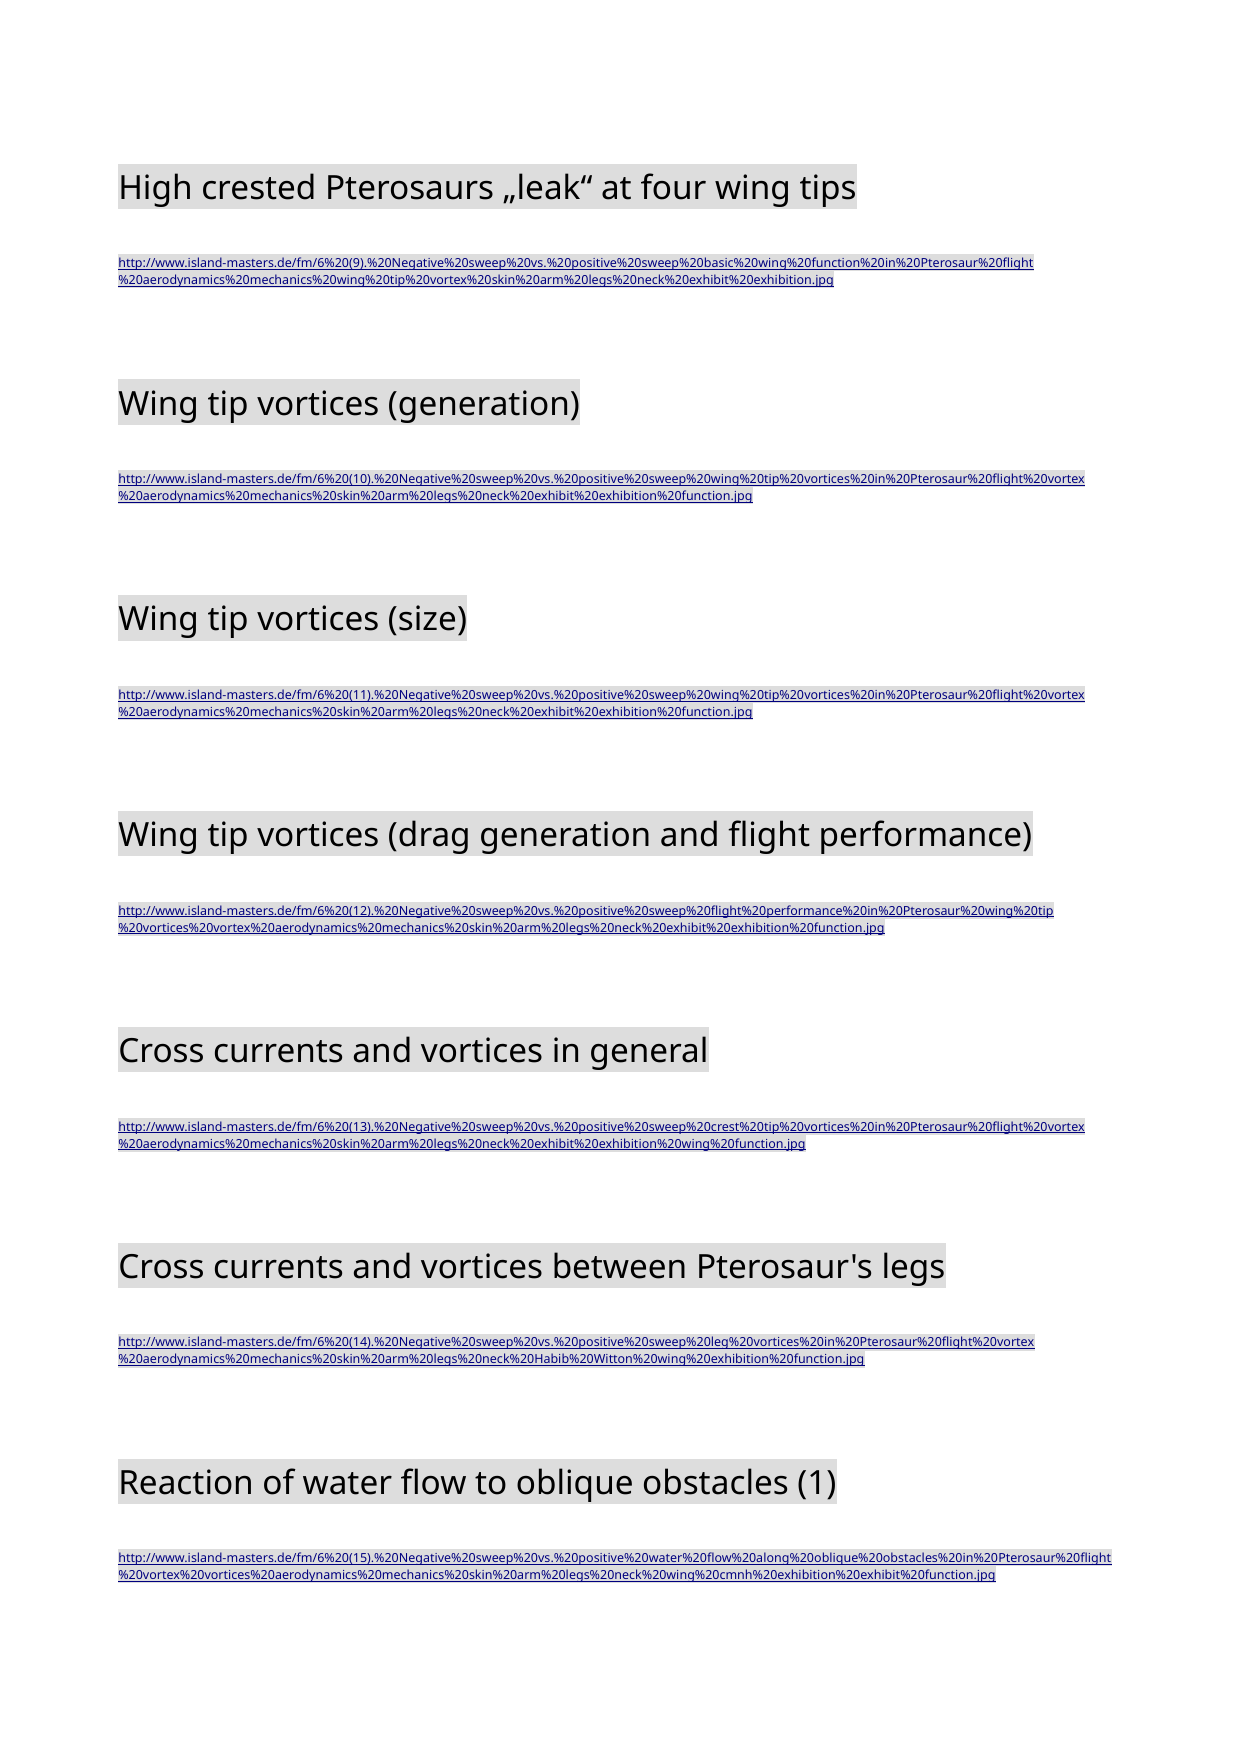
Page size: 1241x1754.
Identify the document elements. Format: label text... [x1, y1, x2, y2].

text Cross currents and vortices between Pterosaur's legs [118, 1243, 1122, 1288]
text http://www.island-masters.de/fm/6%20(14).%20Negative%20sweep%20vs.%20positive%20sweep%20leg%20vortices%20in%20Pterosaur%20flight%20vortex%20aerodynamics%20mechanics%20skin%20arm%20legs%20neck%20Habib%20Witton%20wing%20exhibition%20function.jpg [118, 1333, 1122, 1368]
text Wing tip vortices (drag generation and flight performance) [118, 811, 1122, 856]
text http://www.island-masters.de/fm/6%20(10).%20Negative%20sweep%20vs.%20positive%20sweep%20wing%20tip%20vortices%20in%20Pterosaur%20flight%20vortex%20aerodynamics%20mechanics%20skin%20arm%20legs%20neck%20exhibit%20exhibition%20function.jpg [118, 470, 1122, 504]
text High crested Pterosaurs „leak“ at four wing tips [118, 163, 1122, 209]
text Wing tip vortices (generation) [118, 379, 1122, 425]
text http://www.island-masters.de/fm/6%20(9).%20Negative%20sweep%20vs.%20positive%20sweep%20basic%20wing%20function%20in%20Pterosaur%20flight%20aerodynamics%20mechanics%20wing%20tip%20vortex%20skin%20arm%20legs%20neck%20exhibit%20exhibition.jpg [118, 254, 1122, 288]
text Reaction of water flow to oblique obstacles (1) [118, 1458, 1122, 1504]
text Cross currents and vortices in general [118, 1027, 1122, 1072]
text http://www.island-masters.de/fm/6%20(11).%20Negative%20sweep%20vs.%20positive%20sweep%20wing%20tip%20vortices%20in%20Pterosaur%20flight%20vortex%20aerodynamics%20mechanics%20skin%20arm%20legs%20neck%20exhibit%20exhibition%20function.jpg [118, 686, 1122, 720]
text Wing tip vortices (size) [118, 595, 1122, 641]
text http://www.island-masters.de/fm/6%20(15).%20Negative%20sweep%20vs.%20positive%20water%20flow%20along%20oblique%20obstacles%20in%20Pterosaur%20flight%20vortex%20vortices%20aerodynamics%20mechanics%20skin%20arm%20legs%20neck%20wing%20cmnh%20exhibition%20exhibit%20function.jpg [118, 1549, 1122, 1583]
text http://www.island-masters.de/fm/6%20(13).%20Negative%20sweep%20vs.%20positive%20sweep%20crest%20tip%20vortices%20in%20Pterosaur%20flight%20vortex%20aerodynamics%20mechanics%20skin%20arm%20legs%20neck%20exhibit%20exhibition%20wing%20function.jpg [118, 1118, 1122, 1152]
text http://www.island-masters.de/fm/6%20(12).%20Negative%20sweep%20vs.%20positive%20sweep%20flight%20performance%20in%20Pterosaur%20wing%20tip%20vortices%20vortex%20aerodynamics%20mechanics%20skin%20arm%20legs%20neck%20exhibit%20exhibition%20function.jpg [118, 902, 1122, 936]
